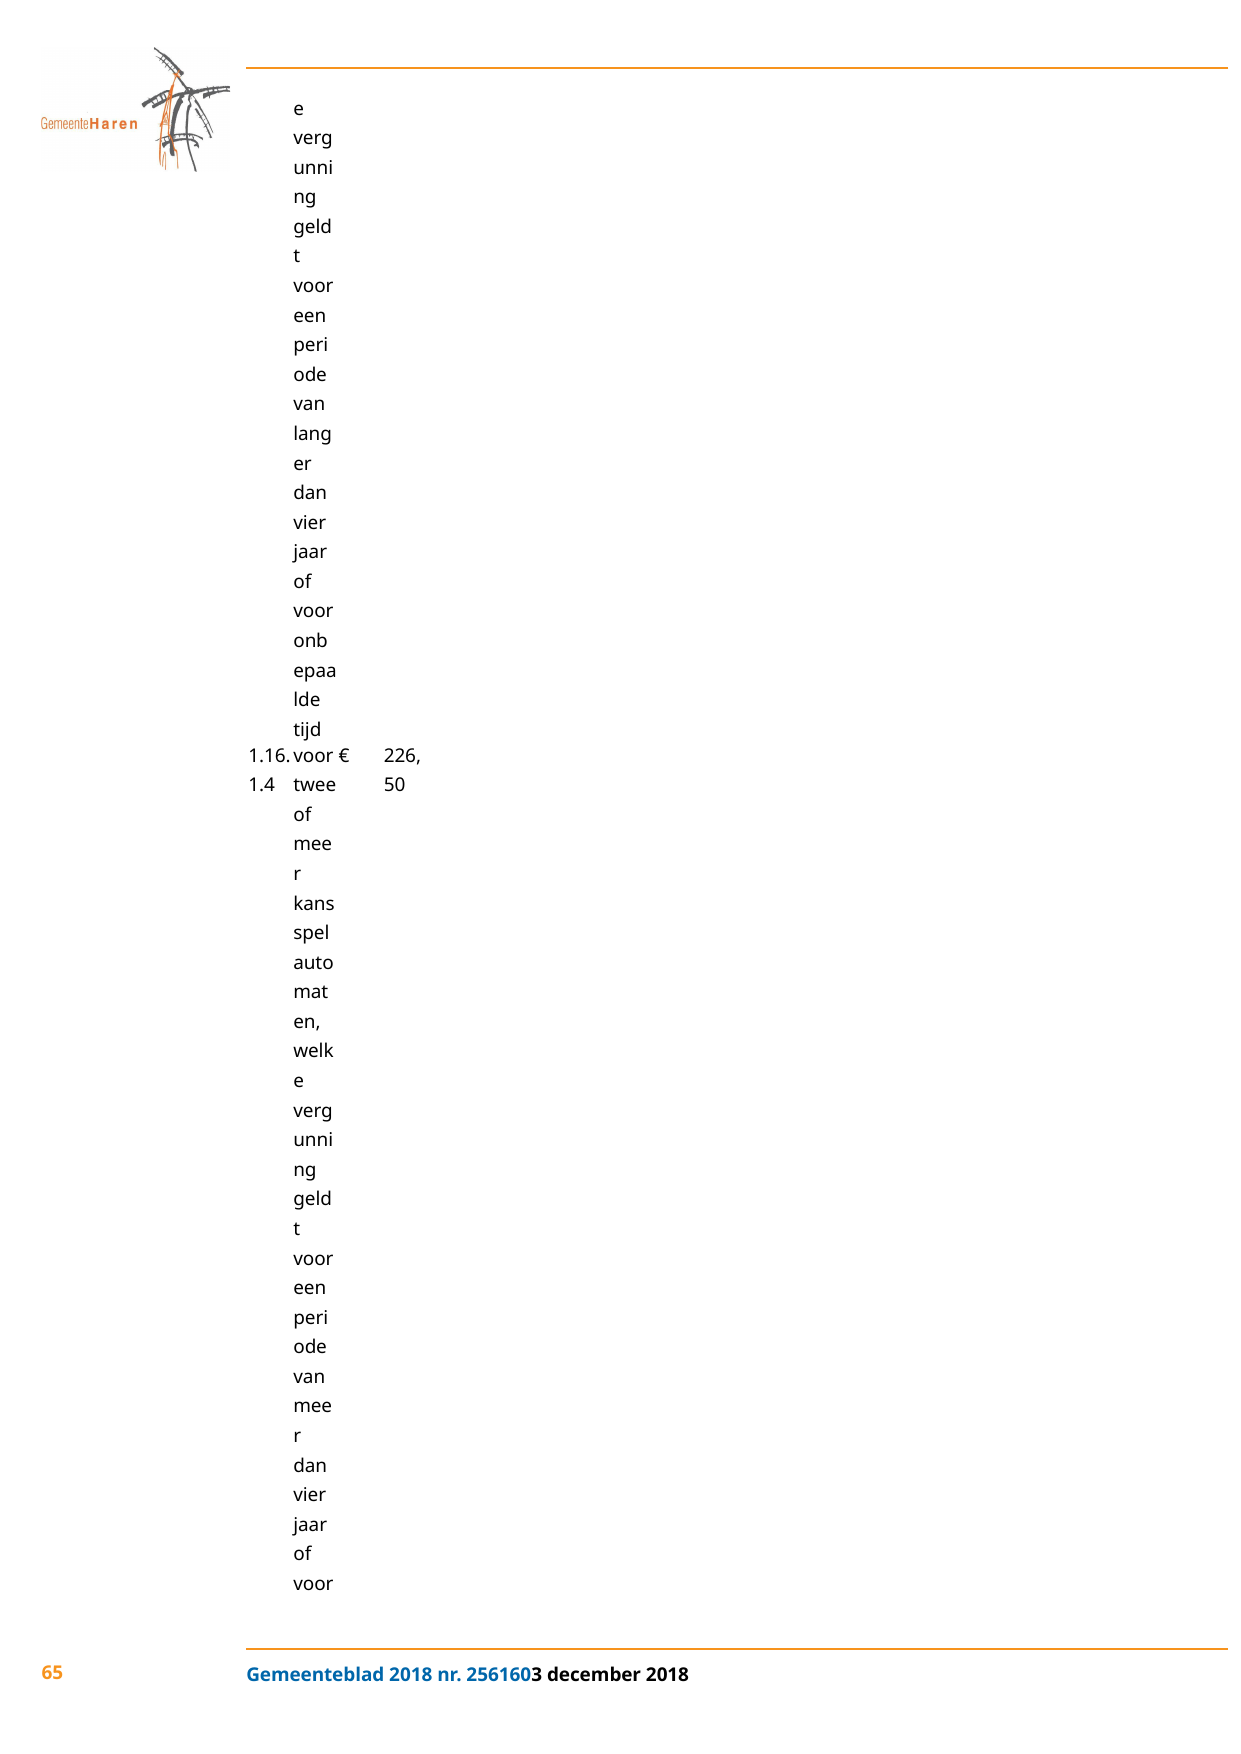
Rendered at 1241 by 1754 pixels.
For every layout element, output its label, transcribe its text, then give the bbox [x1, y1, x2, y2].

table_cell [248, 95, 293, 742]
picture [41, 47, 231, 172]
table_cell 226,50 [384, 742, 429, 1596]
table_cell [384, 95, 429, 742]
table_cell voor twee of meer kansspelautomaten, welke vergunning geldt voor een periode van meer dan vier jaar of voor [293, 742, 338, 1596]
table_cell 1.16.1.4 [248, 742, 293, 1596]
table_cell [338, 95, 383, 742]
table_cell e vergunning geldt voor een periode van langer dan vier jaar of voor onbepaalde tijd [293, 95, 338, 742]
table_cell € [338, 742, 383, 1596]
